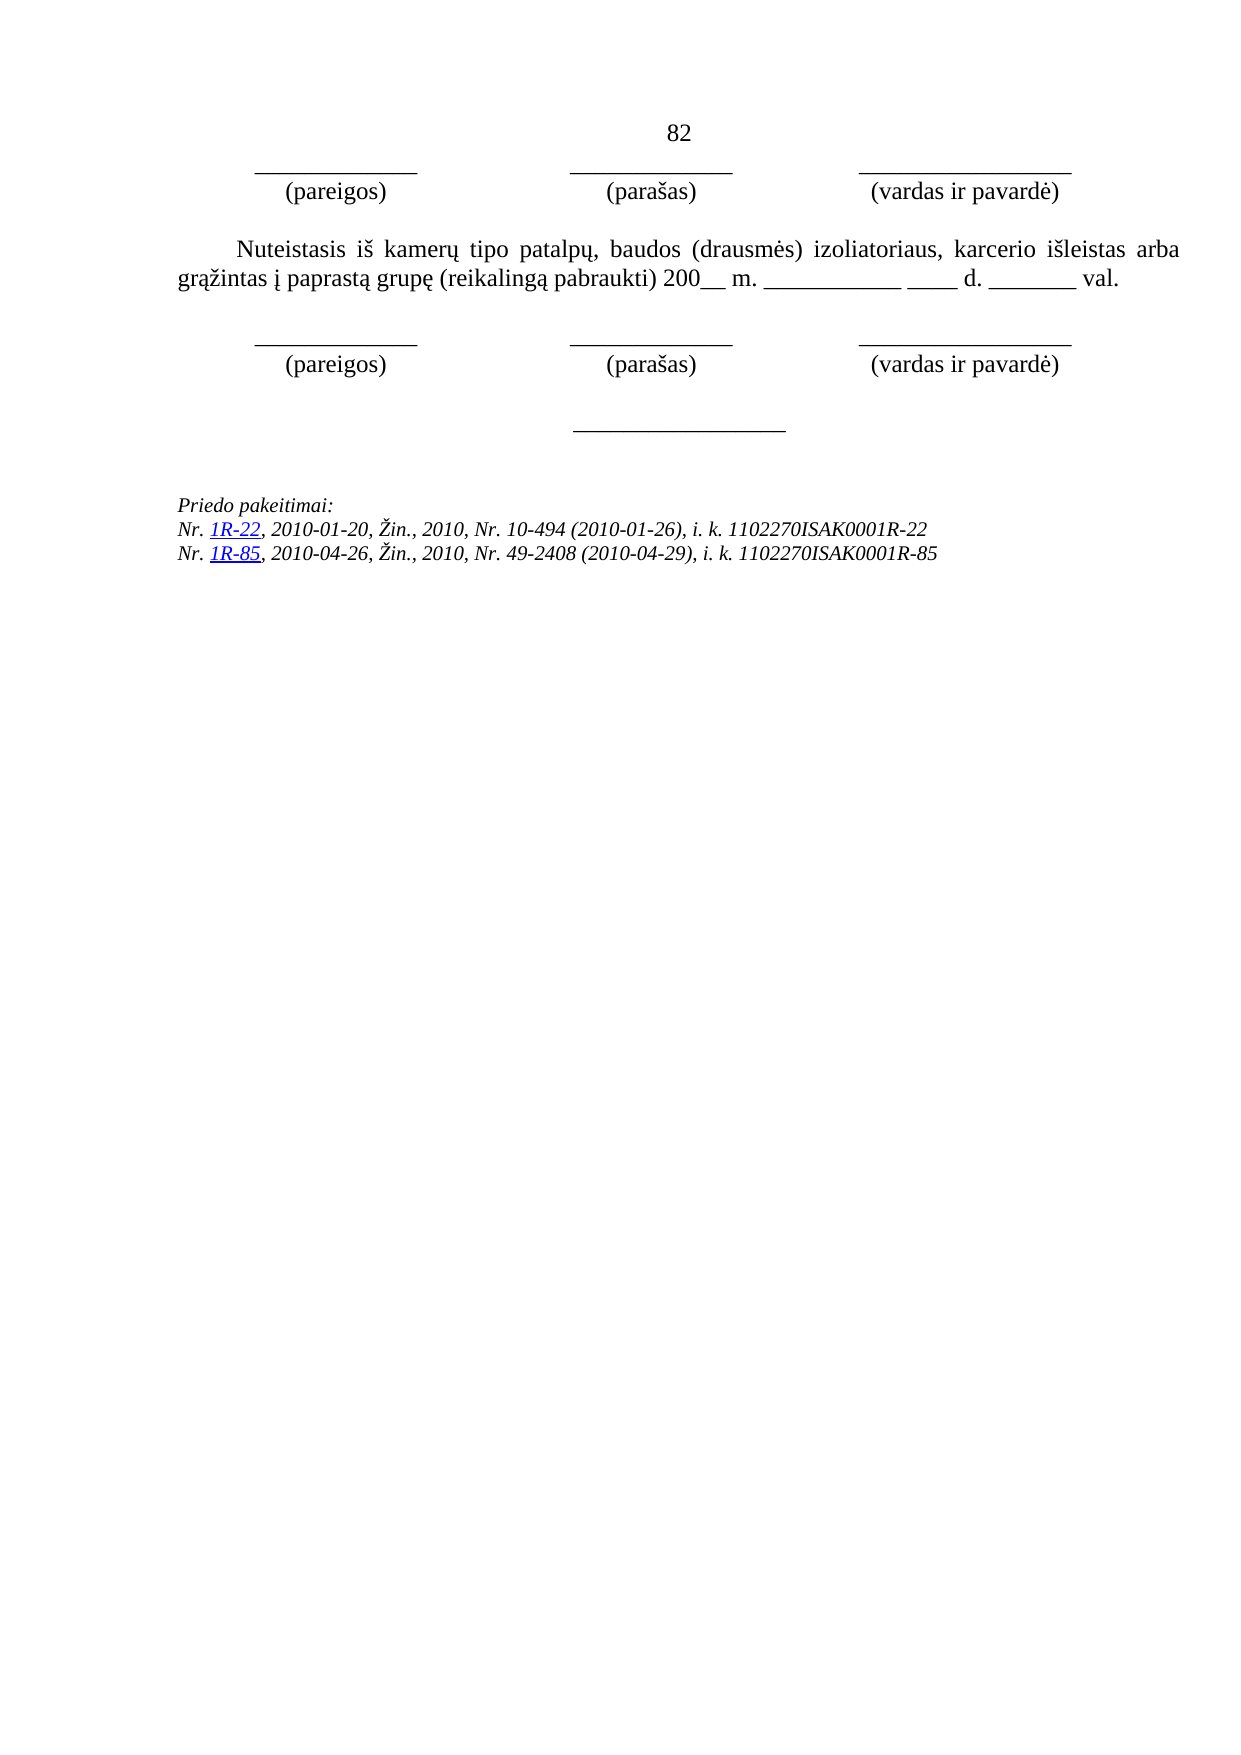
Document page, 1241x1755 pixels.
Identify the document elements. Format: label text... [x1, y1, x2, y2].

text Nr. 1R-22, 2010-01-20, Žin., 2010, Nr. 10-494 (2010-01-26), i. k. 1102270ISAK0001R-22 [177, 517, 1181, 541]
table_header _________________ (vardas ir pavardė) [808, 320, 1122, 378]
table_header _____________ (pareigos) [177, 148, 494, 205]
text Priedo pakeitimai: [177, 493, 1181, 517]
text Nuteistasis iš kamerų tipo patalpų, baudos (drausmės) izoliatoriaus, karcerio išleistas arba grąžintas į paprastą grupę (reikalingą pabraukti) 200__ m. ___________ ____ d. _______ val. [177, 234, 1181, 291]
table_header _________________ (vardas ir pavardė) [808, 148, 1122, 205]
table_header _____________ (pareigos) [177, 320, 494, 378]
text _________________ [177, 406, 1181, 435]
text Nr. 1R-85, 2010-04-26, Žin., 2010, Nr. 49-2408 (2010-04-29), i. k. 1102270ISAK0001R-85 [177, 541, 1181, 565]
table_header _____________ (parašas) [494, 148, 808, 205]
table_header _____________ (parašas) [494, 320, 808, 378]
